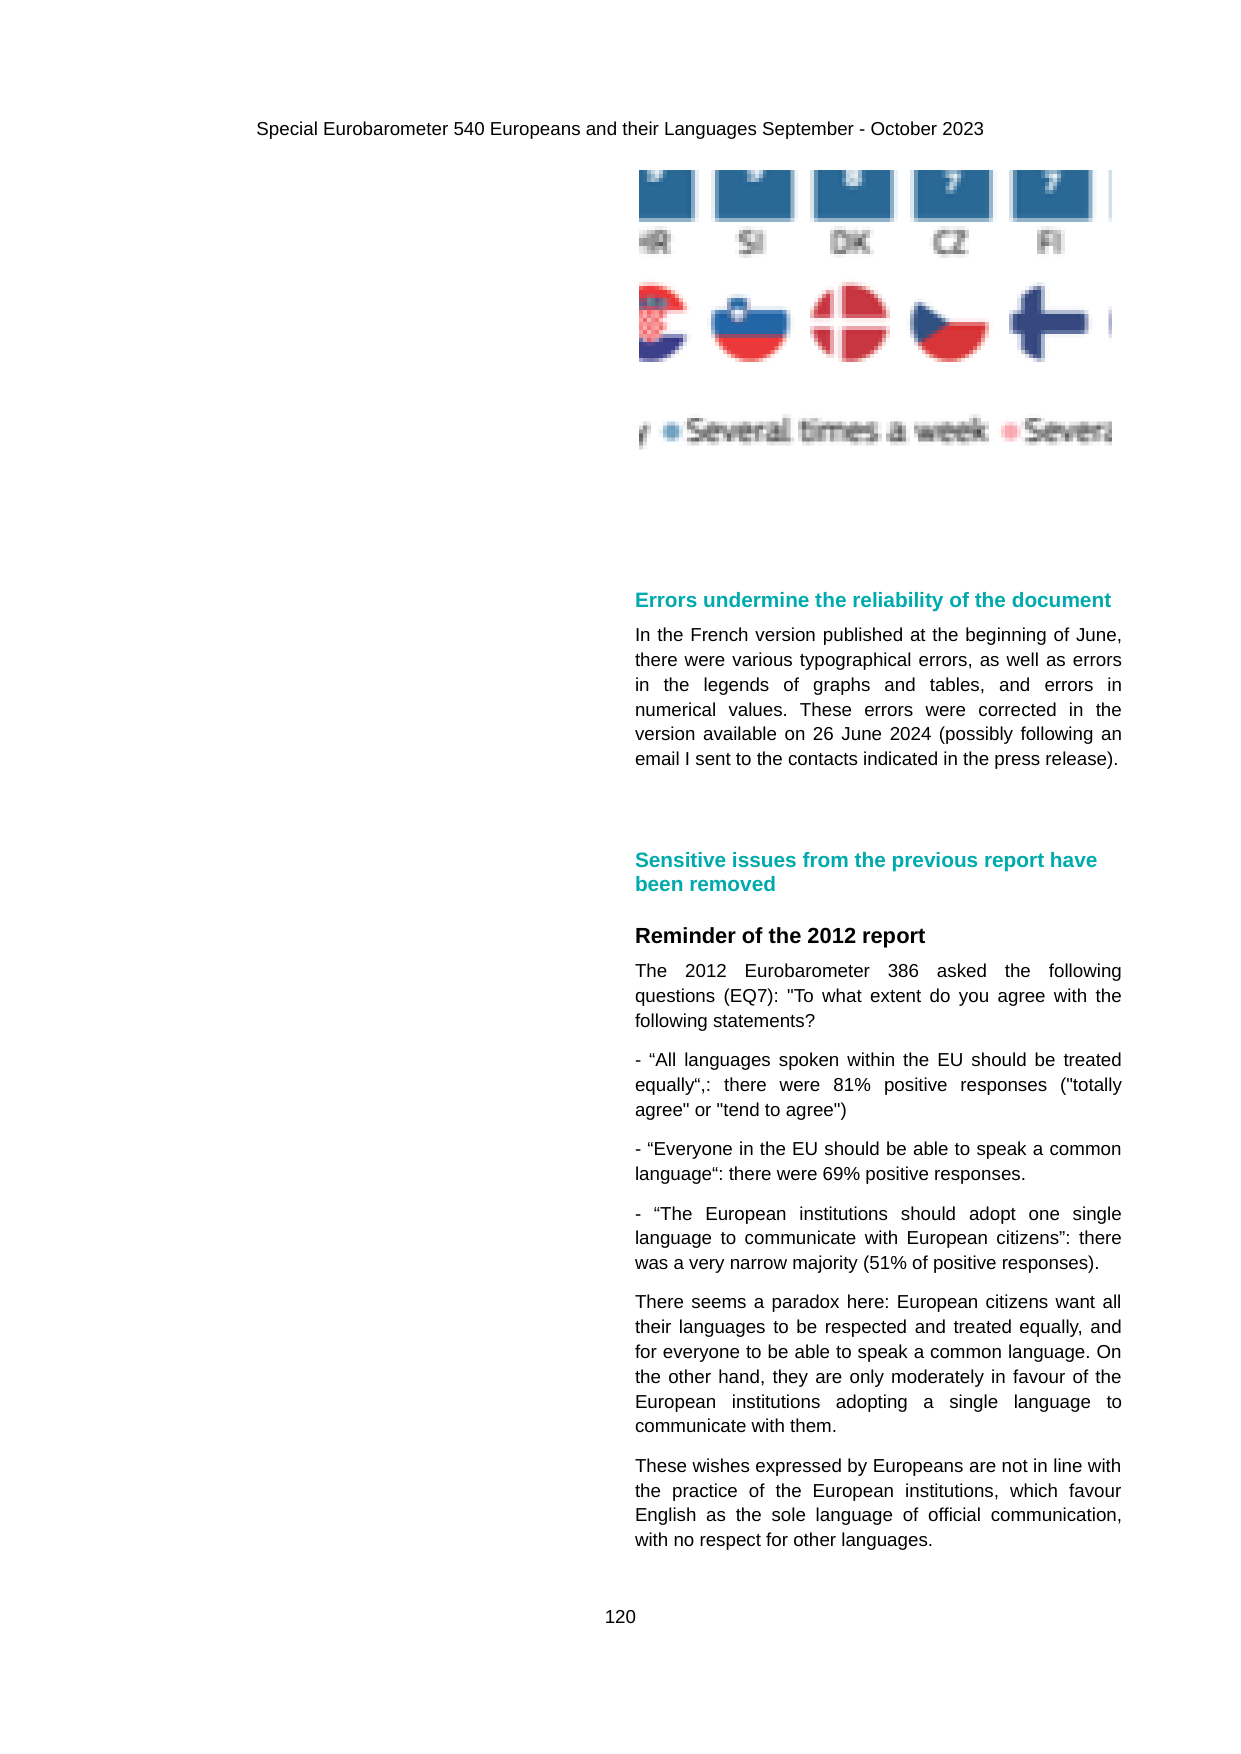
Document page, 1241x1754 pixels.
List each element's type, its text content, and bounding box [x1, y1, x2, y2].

text - “Everyone in the EU should be able to speak a common language“: there were 69% positive responses. [635, 1138, 1122, 1184]
text - “The European institutions should adopt one single language to communicate with European citizens”: there was a very narrow majority (51% of positive responses). [635, 1202, 1122, 1273]
subtitle Reminder of the 2012 report [635, 922, 1122, 948]
subtitle Errors undermine the reliability of the document [635, 587, 1122, 611]
text There seems a paradox here: European citizens want all their languages to be respected and treated equally, and for everyone to be able to speak a common language. On the other hand, they are only moderately in favour of the European institutions adopting a single language to communicate with them. [635, 1291, 1122, 1437]
text - “All languages spoken within the EU should be treated equally“,: there were 81% positive responses ("totally agree" or "tend to agree") [635, 1049, 1122, 1120]
text These wishes expressed by Europeans are not in line with the practice of the European institutions, which favour English as the sole language of official communication, with no respect for other languages. [635, 1454, 1122, 1551]
text The 2012 Eurobarometer 386 asked the following questions (EQ7): "To what extent do you agree with the following statements? [635, 960, 1122, 1031]
picture [639, 170, 1112, 485]
text In the French version published at the beginning of June, there were various typographical errors, as well as errors in the legends of graphs and tables, and errors in numerical values. These errors were corrected in the version available on 26 June 2024 (possibly following an email I sent to the contacts indicated in the press release). [635, 624, 1122, 769]
subtitle Sensitive issues from the previous report have been removed [635, 847, 1122, 895]
